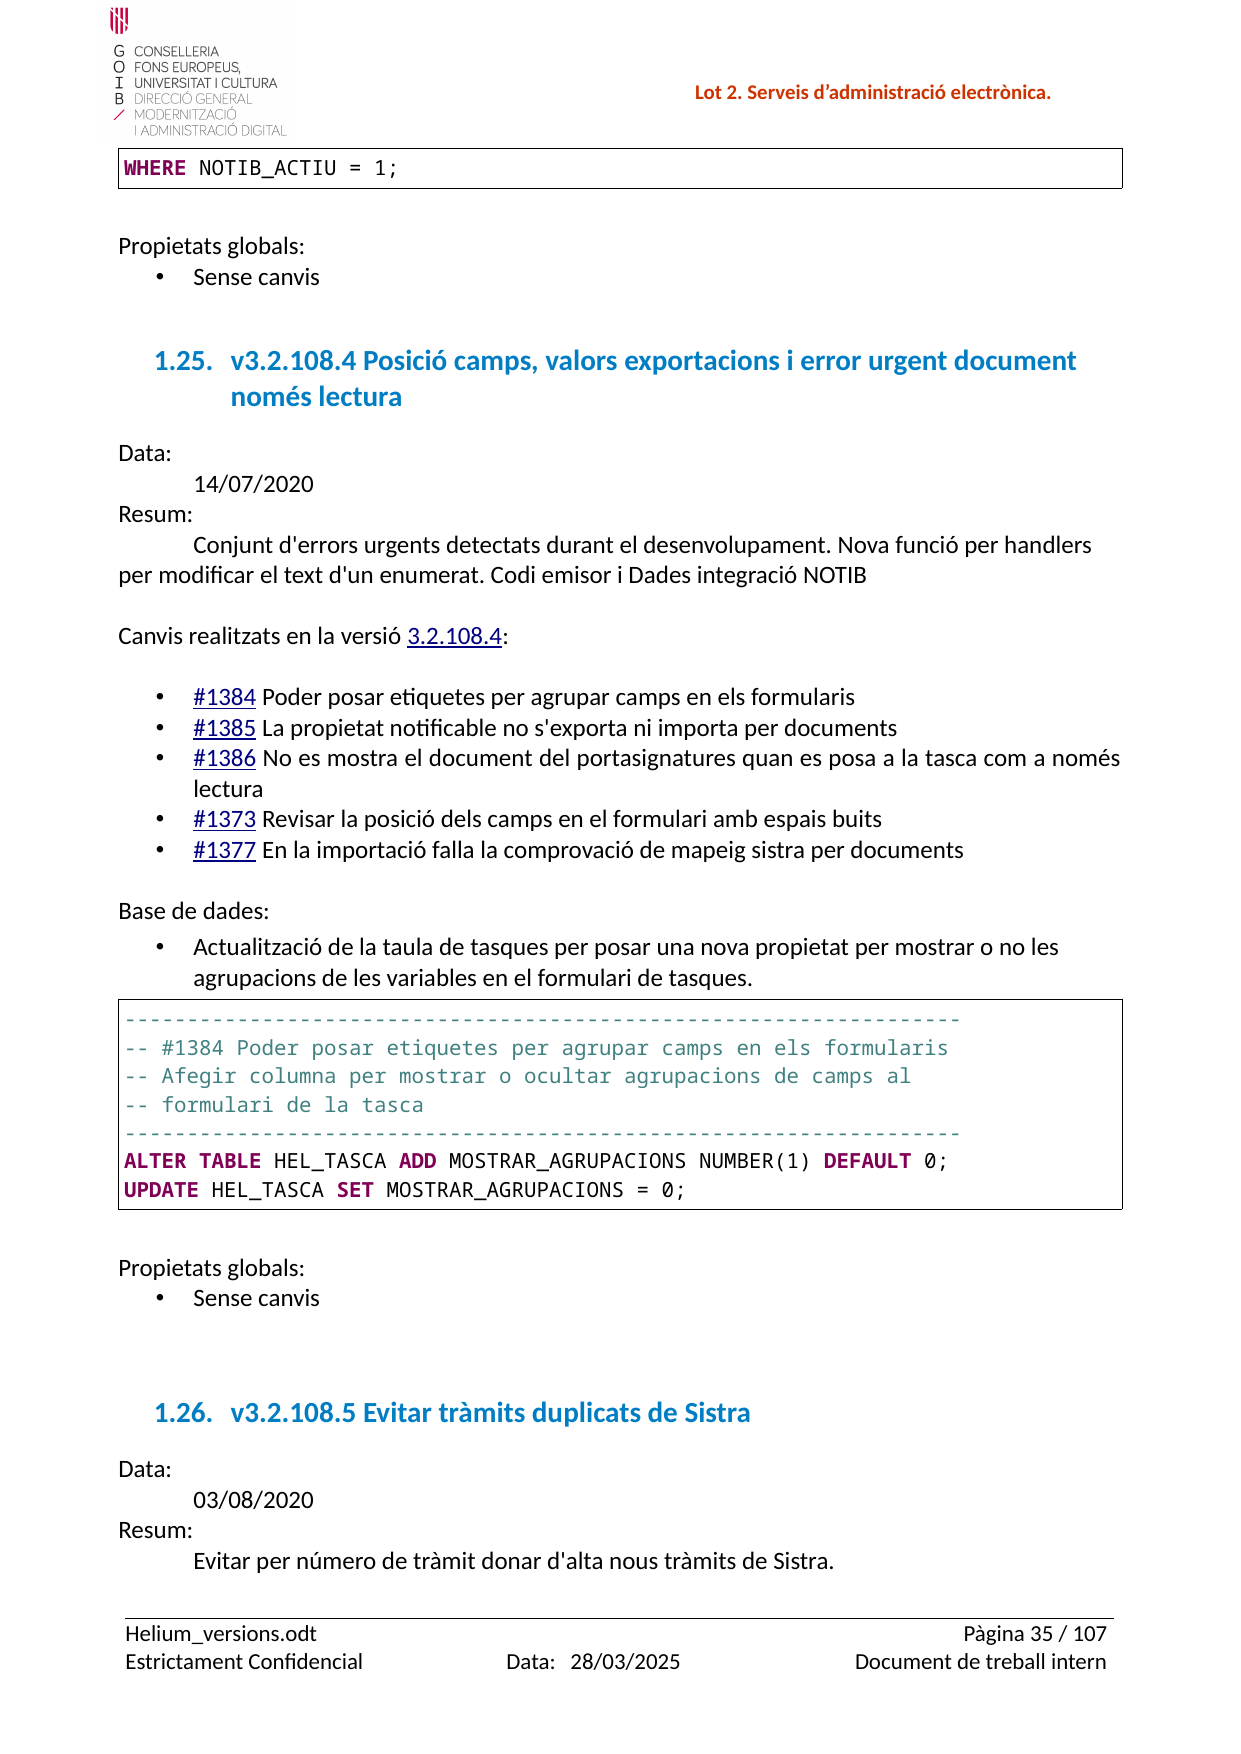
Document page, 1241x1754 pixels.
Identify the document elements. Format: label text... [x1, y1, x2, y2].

list #1385 La propietat notificable no s'exporta ni importa per documents [156, 712, 1122, 742]
text Propietats globals: [118, 1252, 1122, 1282]
text Conjunt d'errors urgents detectats durant el desenvolupament. Nova funció per handlers per modificar el text d'un enumerat. Codi emisor i Dades integració NOTIB [118, 529, 1122, 590]
list Actualització de la taula de tasques per posar una nova propietat per mostrar o no les agrupacions de les variables en el formulari de tasques. [156, 932, 1122, 993]
picture [100, 0, 297, 144]
text Propietats globals: [118, 230, 1122, 261]
text Resum: [118, 1515, 1122, 1545]
table_header WHERE NOTIB_ACTIU = 1; [119, 149, 1122, 188]
list #1384 Poder posar etiquetes per agrupar camps en els formularis [156, 681, 1122, 712]
text Base de dades: [118, 895, 1122, 926]
list #1377 En la importació falla la comprovació de mapeig sistra per documents [156, 834, 1122, 864]
text Canvis realitzats en la versió 3.2.108.4: [118, 620, 1122, 651]
text 14/07/2020 [118, 468, 1122, 498]
list #1373 Revisar la posició dels camps en el formulari amb espais buits [156, 803, 1122, 834]
list #1386 No es mostra el document del portasignatures quan es posa a la tasca com a només lectura [156, 742, 1122, 803]
subtitle v3.2.108.4 Posició camps, valors exportacions i error urgent document només lectura [153, 342, 1122, 414]
text Resum: [118, 498, 1122, 529]
text Evitar per número de tràmit donar d'alta nous tràmits de Sistra. [118, 1545, 1122, 1576]
text 03/08/2020 [118, 1484, 1122, 1515]
text Data: [118, 437, 1122, 468]
subtitle v3.2.108.5 Evitar tràmits duplicats de Sistra [153, 1394, 1122, 1430]
list Sense canvis [156, 1282, 1122, 1313]
table_header ------------------------------------------------------------------- -- #1384 Poder posar etiquetes per agrupar camps en els formularis -- Afegir columna per mostrar o ocultar agrupacions de camps al -- formulari de la tasca ------------------------------------------------------------------- ALTER TABLE HEL_TASCA ADD MOSTRAR_AGRUPACIONS NUMBER(1) DEFAULT 0; UPDATE HEL_TASCA SET MOSTRAR_AGRUPACIONS = 0; [119, 1000, 1122, 1209]
list Sense canvis [156, 261, 1122, 291]
text Data: [118, 1454, 1122, 1484]
